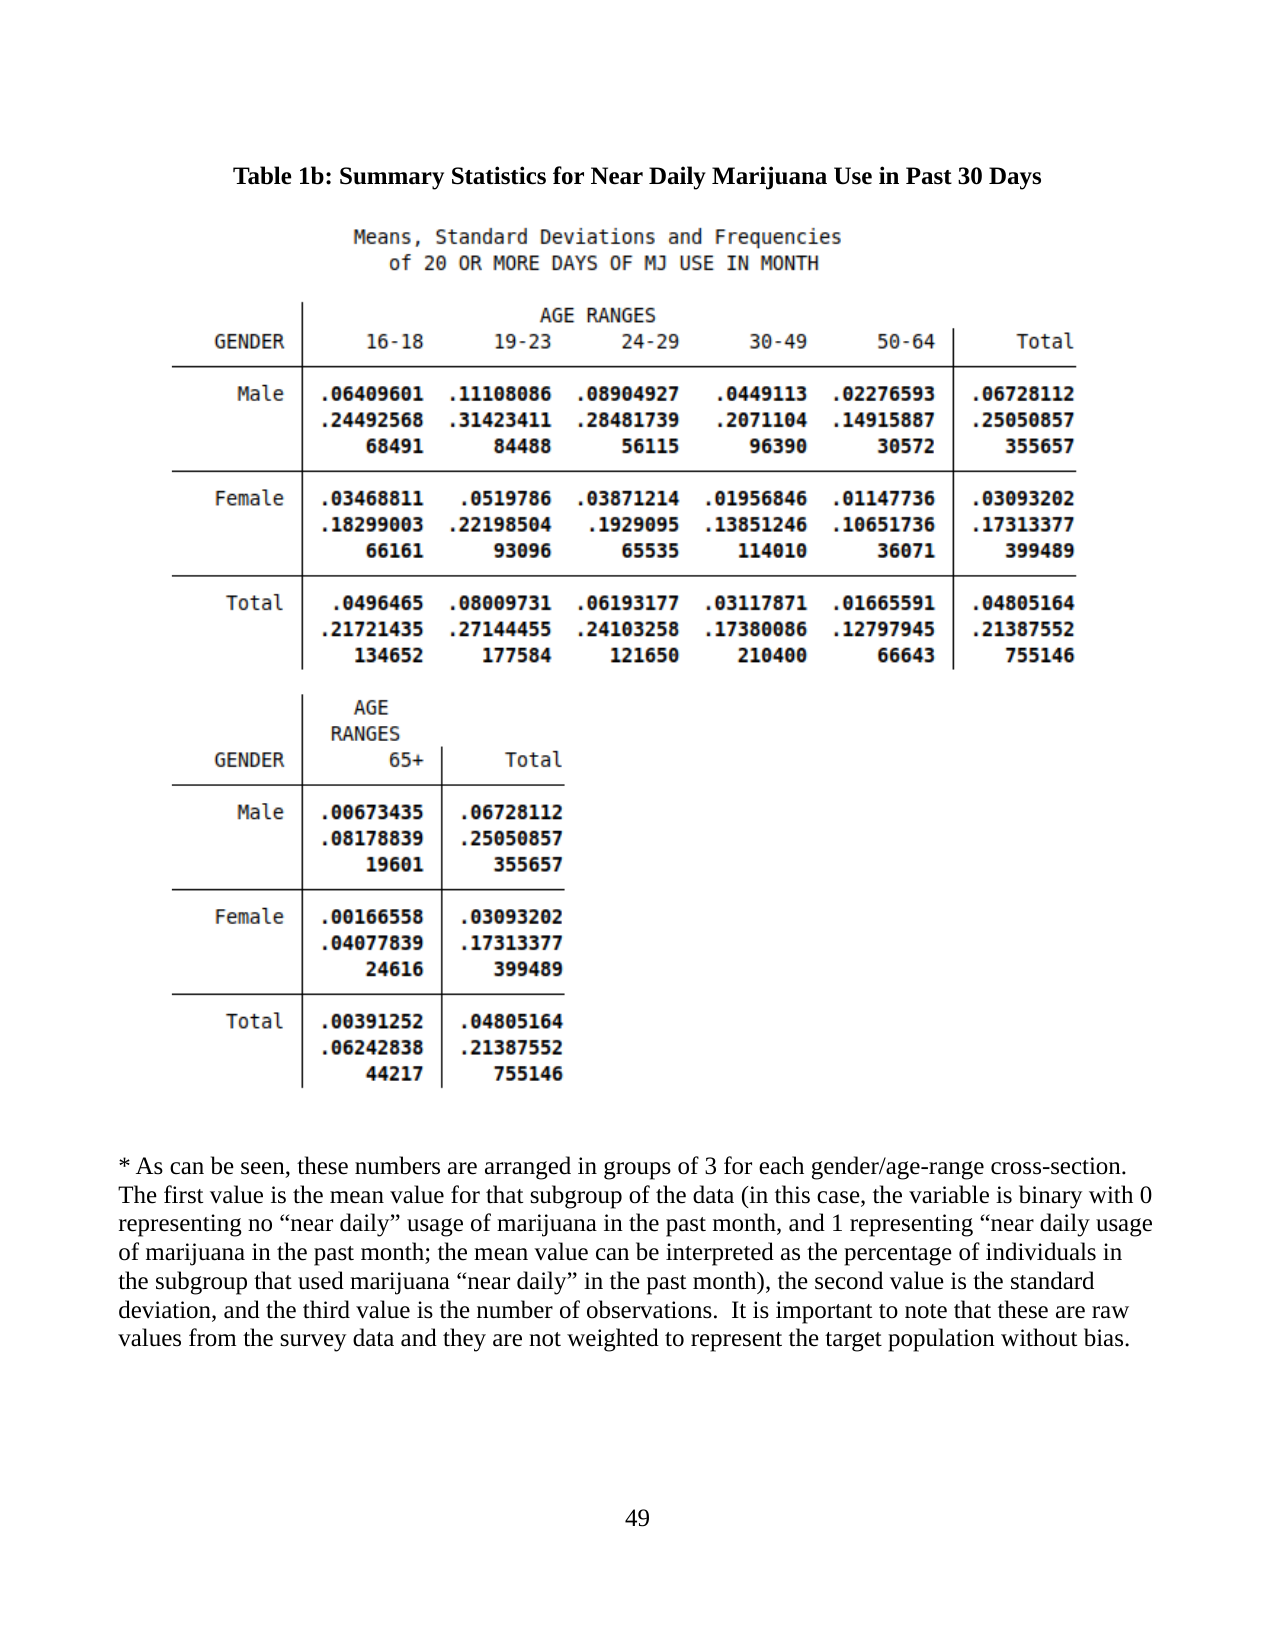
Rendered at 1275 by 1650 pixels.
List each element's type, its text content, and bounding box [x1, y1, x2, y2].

text * As can be seen, these numbers are arranged in groups of 3 for each gender/age-range cross-section. The first value is the mean value for that subgroup of the data (in this case, the variable is binary with 0 representing no “near daily” usage of marijuana in the past month, and 1 representing “near daily usage of marijuana in the past month; the mean value can be interpreted as the percentage of individuals in the subgroup that used marijuana “near daily” in the past month), the second value is the standard deviation, and the third value is the number of observations. It is important to note that these are raw values from the survey data and they are not weighted to represent the target population without bias. [118, 1151, 1157, 1352]
text Table 1b: Summary Statistics for Near Daily Marijuana Use in Past 30 Days [118, 161, 1157, 190]
picture [171, 218, 1104, 1094]
